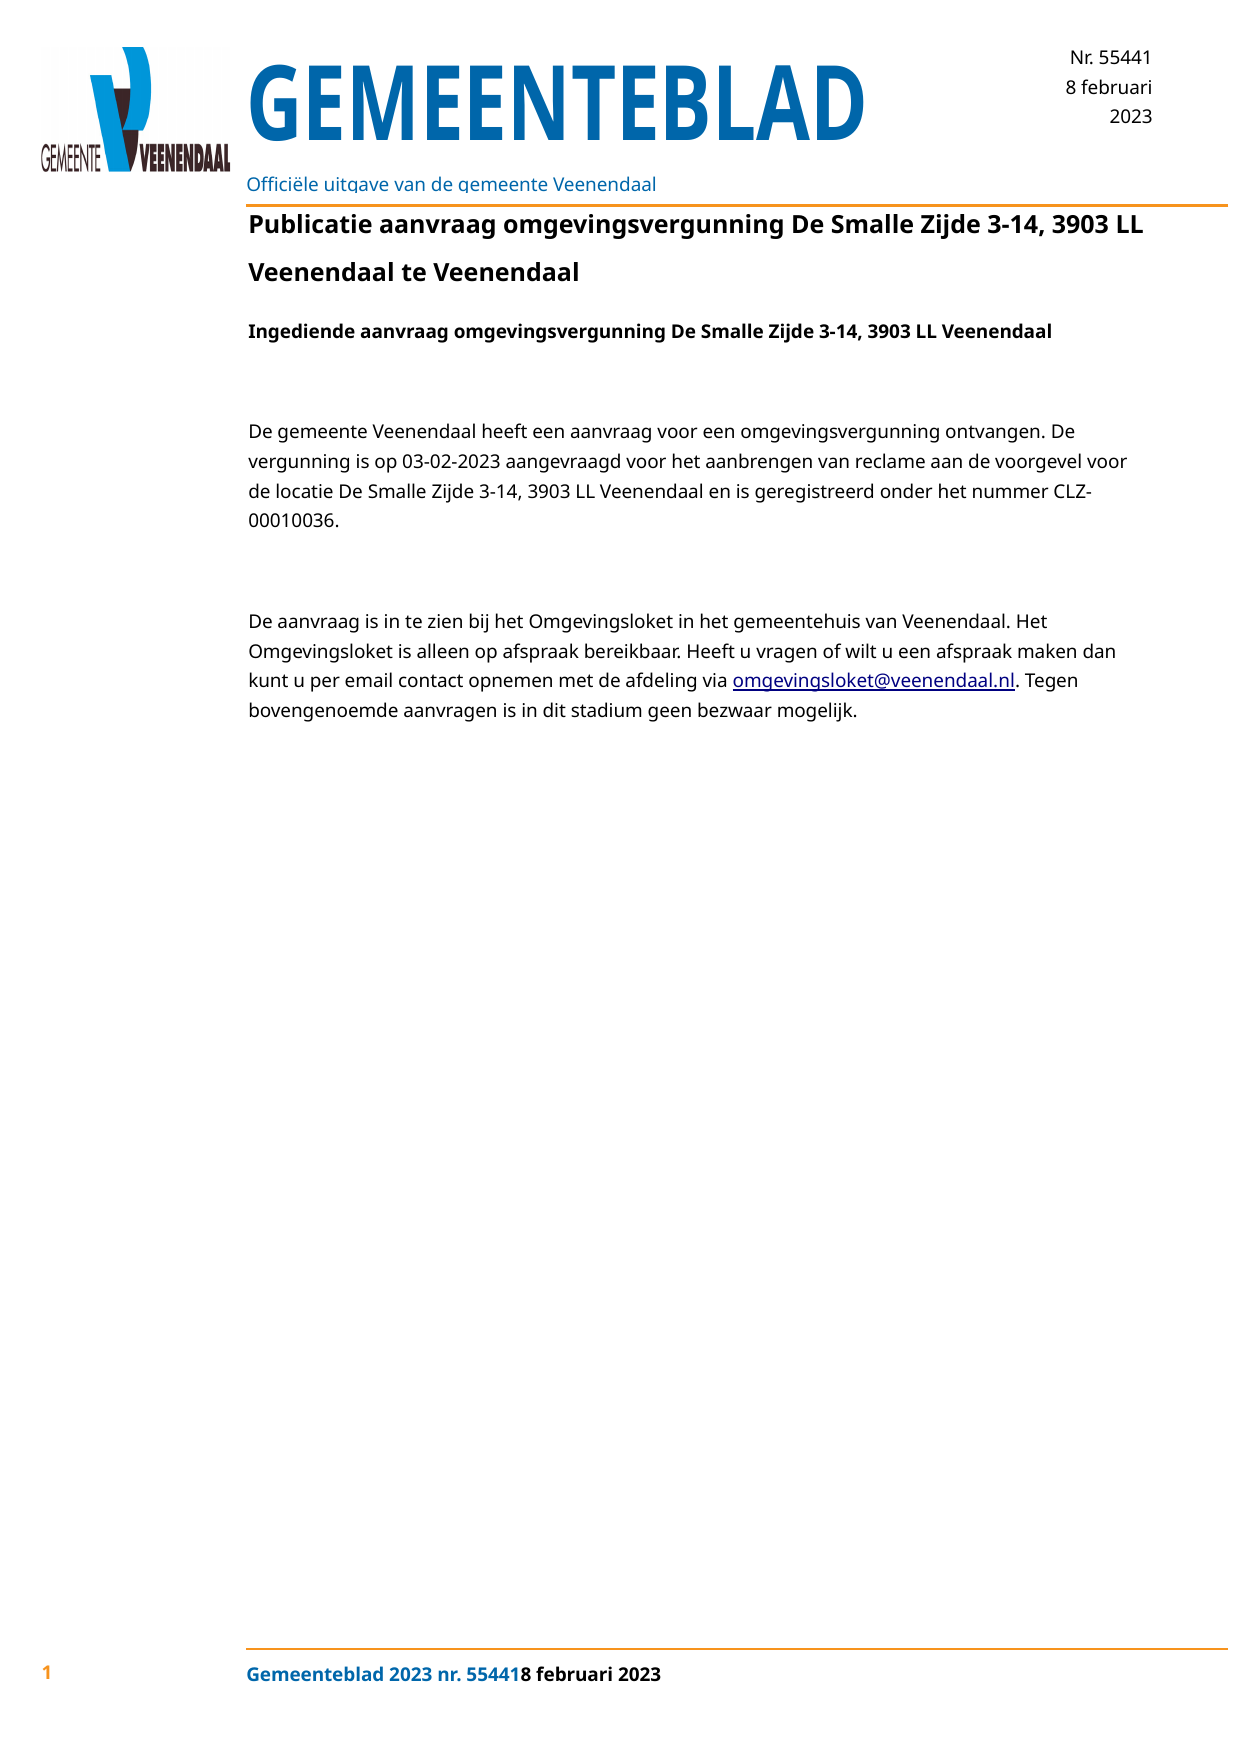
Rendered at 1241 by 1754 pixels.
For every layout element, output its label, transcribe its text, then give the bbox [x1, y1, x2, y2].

text De aanvraag is in te zien bij het Omgevingsloket in het gemeentehuis van Veenendaal. Het Omgevingsloket is alleen op afspraak bereikbaar. Heeft u vragen of wilt u een afspraak maken dan kunt u per email contact opnemen met de afdeling via omgevingsloket@veenendaal.nl. Tegen bovengenoemde aanvragen is in dit stadium geen bezwaar mogelijk. [248, 608, 1152, 723]
text De gemeente Veenendaal heeft een aanvraag voor een omgevingsvergunning ontvangen. De vergunning is op 03-02-2023 aangevraagd voor het aanbrengen van reclame aan de voorgevel voor de locatie De Smalle Zijde 3-14, 3903 LL Veenendaal en is geregistreerd onder het nummer CLZ-00010036. [248, 419, 1152, 533]
text Ingediende aanvraag omgevingsvergunning De Smalle Zijde 3-14, 3903 LL Veenendaal [248, 318, 1152, 344]
text Publicatie aanvraag omgevingsvergunning De Smalle Zijde 3-14, 3903 LL Veenendaal te Veenendaal [248, 207, 1152, 288]
picture [123, 47, 231, 172]
picture [41, 47, 130, 172]
